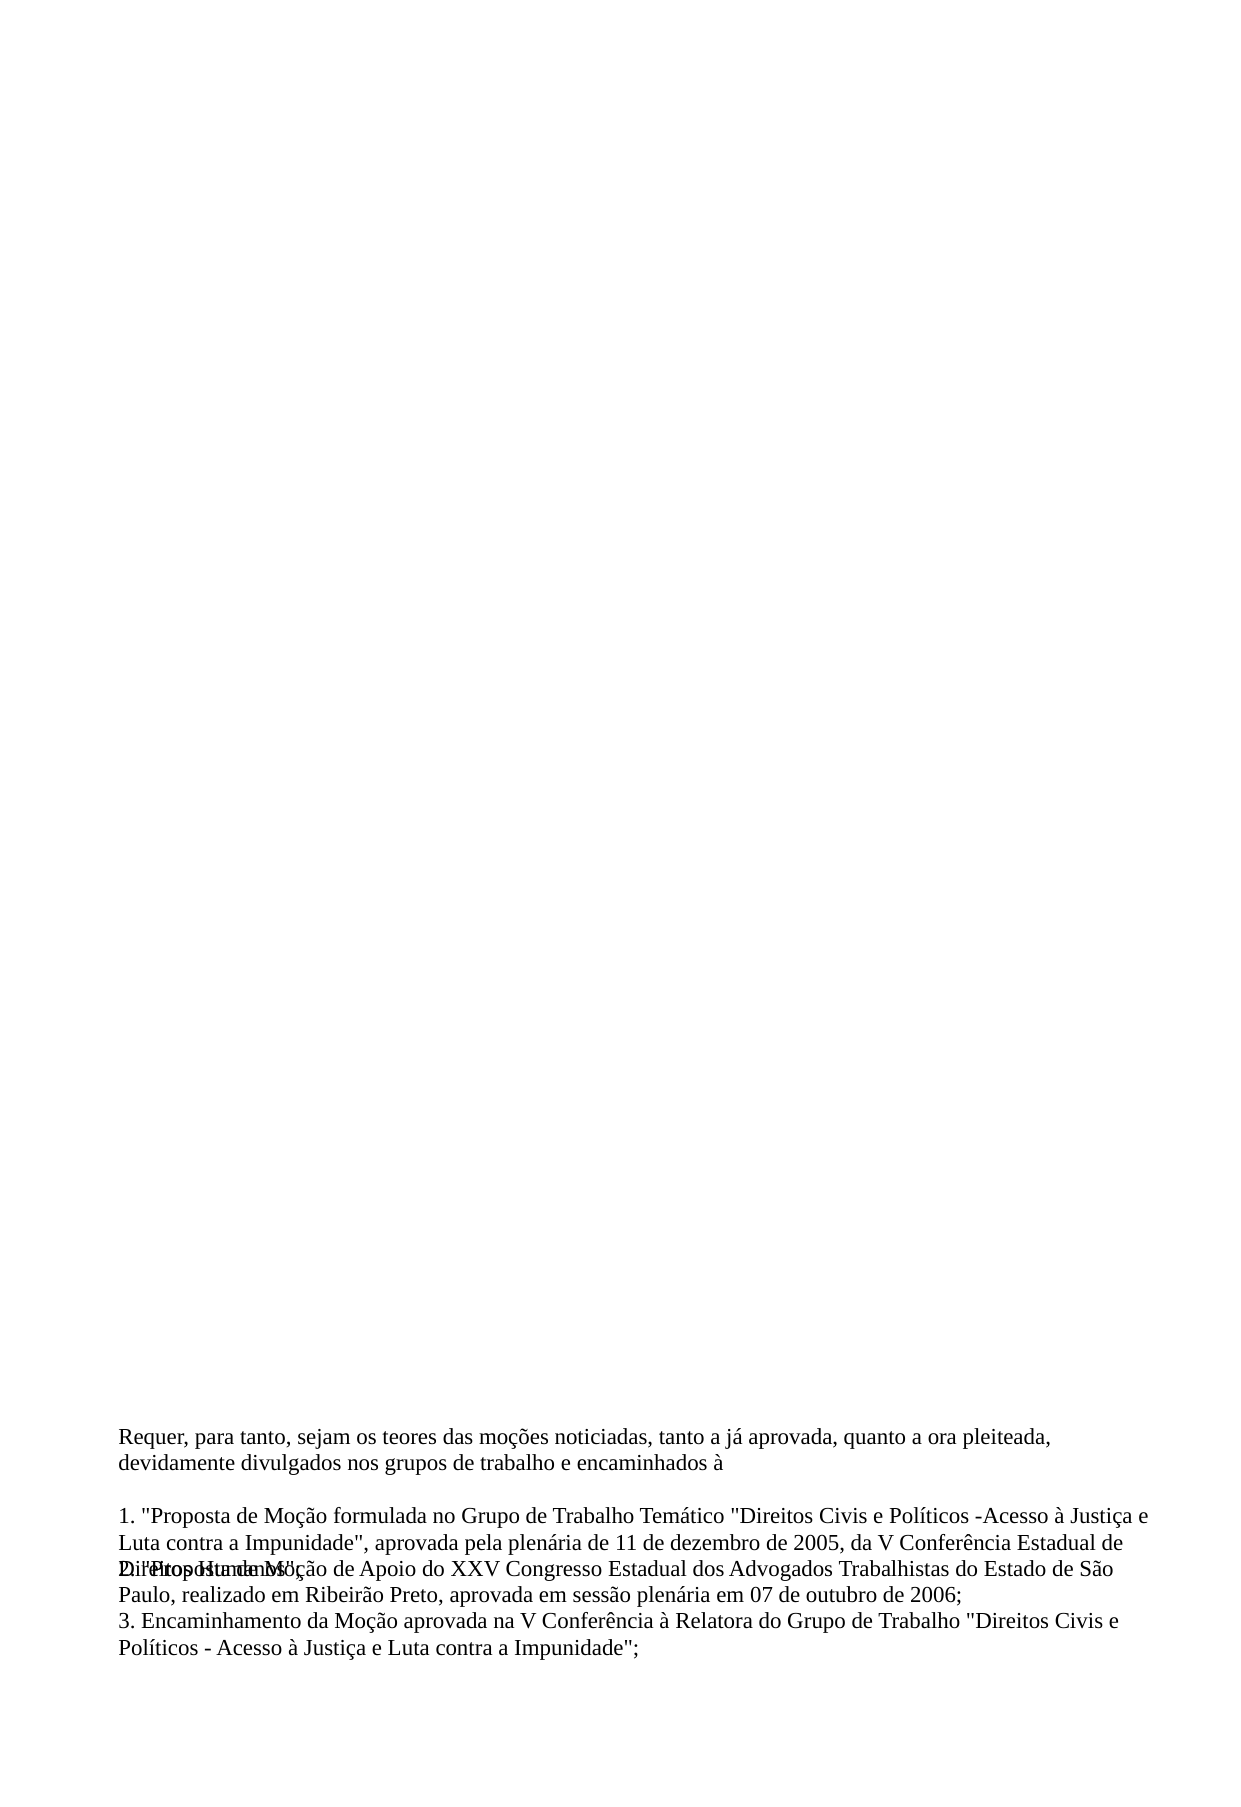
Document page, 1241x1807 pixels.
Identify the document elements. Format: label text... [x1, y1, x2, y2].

text 3. Encaminhamento da Moção aprovada na V Conferência à Relatora do Grupo de Trabalho "Direitos Civis e Políticos - Acesso à Justiça e Luta contra a Impunidade"; [118, 1607, 1150, 1660]
text 2. "Proposta de Moção de Apoio do XXV Congresso Estadual dos Advogados Trabalhistas do Estado de São Paulo, realizado em Ribeirão Preto, aprovada em sessão plenária em 07 de outubro de 2006; [118, 1555, 1149, 1607]
text Requer, para tanto, sejam os teores das moções noticiadas, tanto a já aprovada, quanto a ora pleiteada, devidamente divulgados nos grupos de trabalho e encaminhados à [118, 1423, 1151, 1476]
text 1. "Proposta de Moção formulada no Grupo de Trabalho Temático "Direitos Civis e Políticos -Acesso à Justiça e Luta contra a Impunidade", aprovada pela plenária de 11 de dezembro de 2005, da V Conferência Estadual de Direitos Humanos"; [118, 1502, 1150, 1581]
